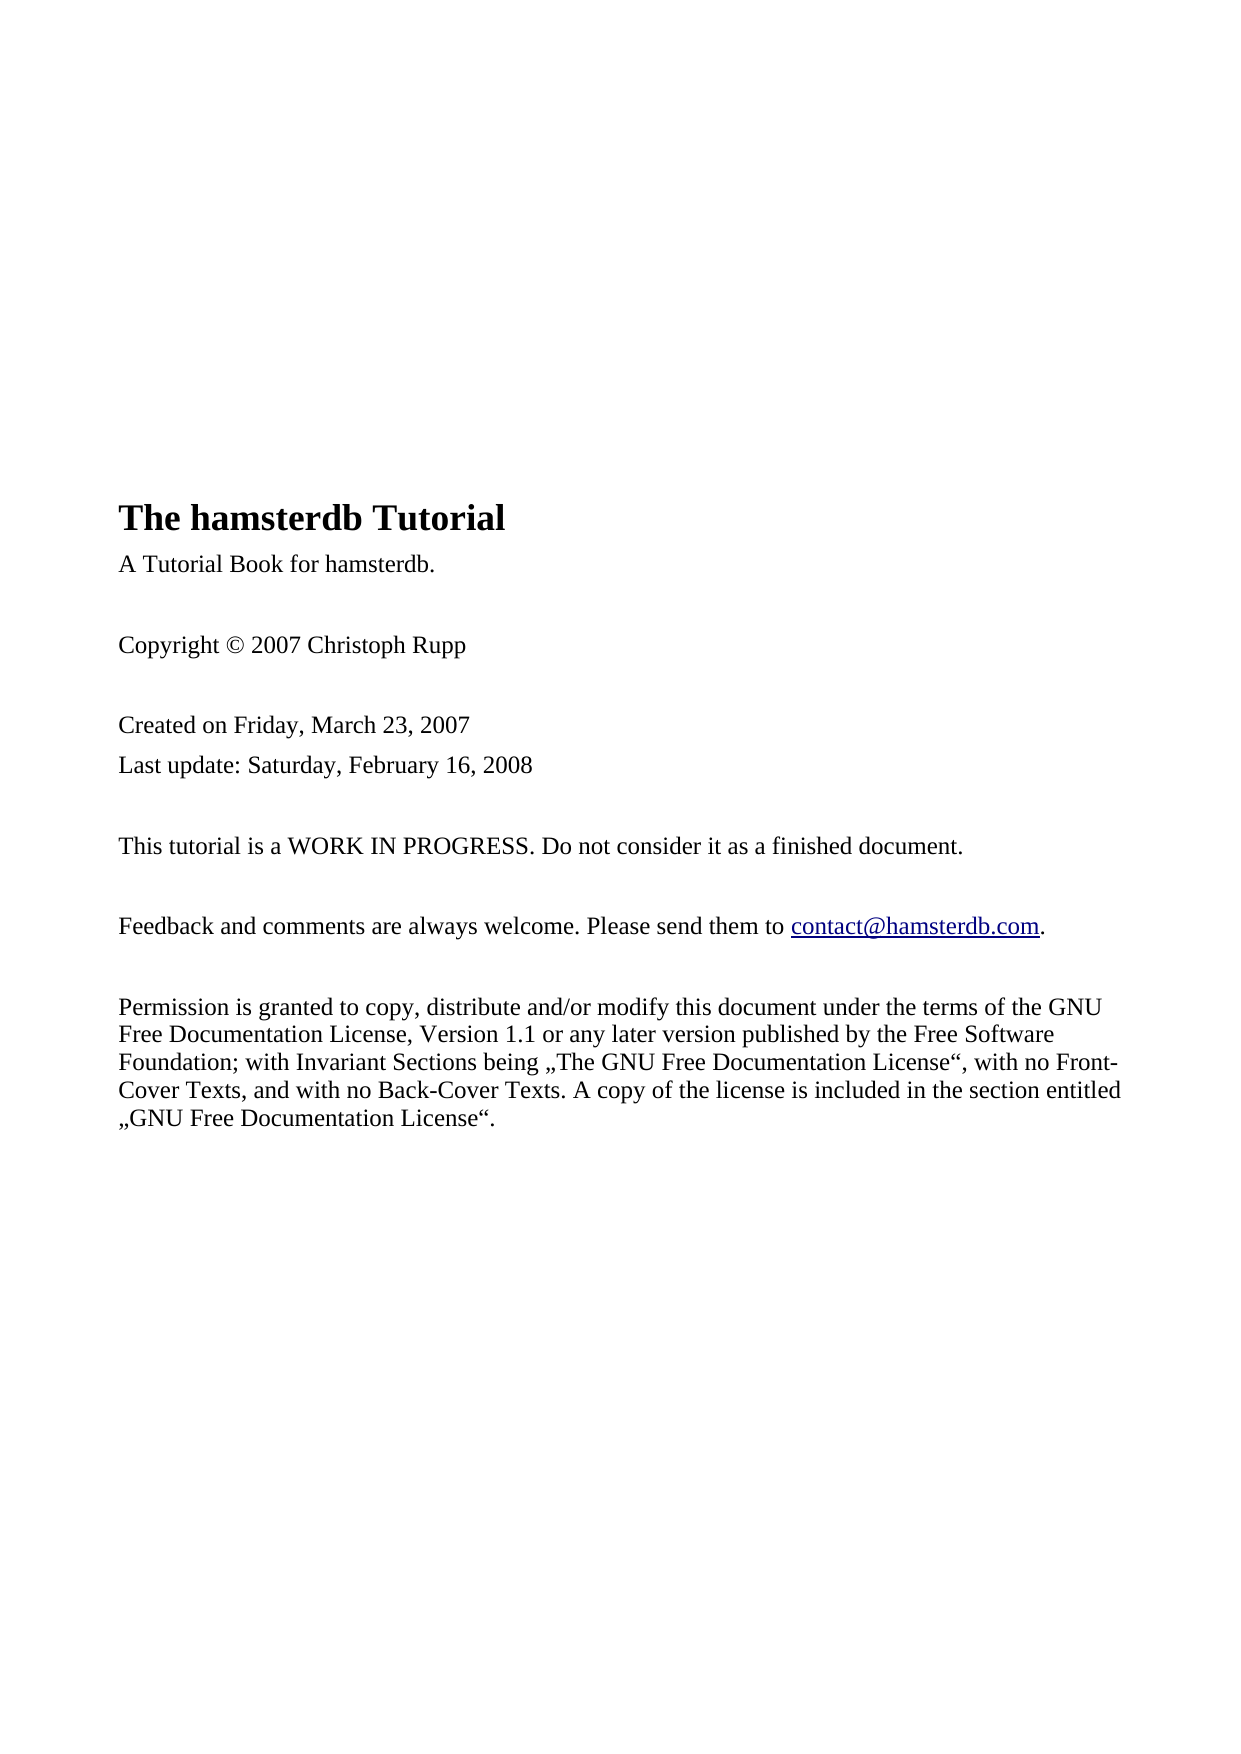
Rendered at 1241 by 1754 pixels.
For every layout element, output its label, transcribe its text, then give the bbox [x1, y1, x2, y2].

text Last update: Saturday, February 16, 2008 [118, 752, 1122, 779]
text Created on Friday, March 23, 2007 [118, 711, 1122, 739]
text The hamsterdb Tutorial [118, 497, 1122, 538]
text A Tutorial Book for hamsterdb. [118, 551, 1122, 578]
text Copyright © 2007 Christoph Rupp [118, 631, 1122, 659]
text Feedback and comments are always welcome. Please send them to contact@hamsterdb.com. [118, 912, 1122, 940]
text Permission is granted to copy, distribute and/or modify this document under the terms of the GNU Free Documentation License, Version 1.1 or any later version published by the Free Software Foundation; with Invariant Sections being „The GNU Free Documentation License“, with no Front- Cover Texts, and with no Back-Cover Texts. A copy of the license is included in the section entitled „GNU Free Documentation License“. [118, 993, 1122, 1131]
text This tutorial is a WORK IN PROGRESS. Do not consider it as a finished document. [118, 832, 1122, 860]
